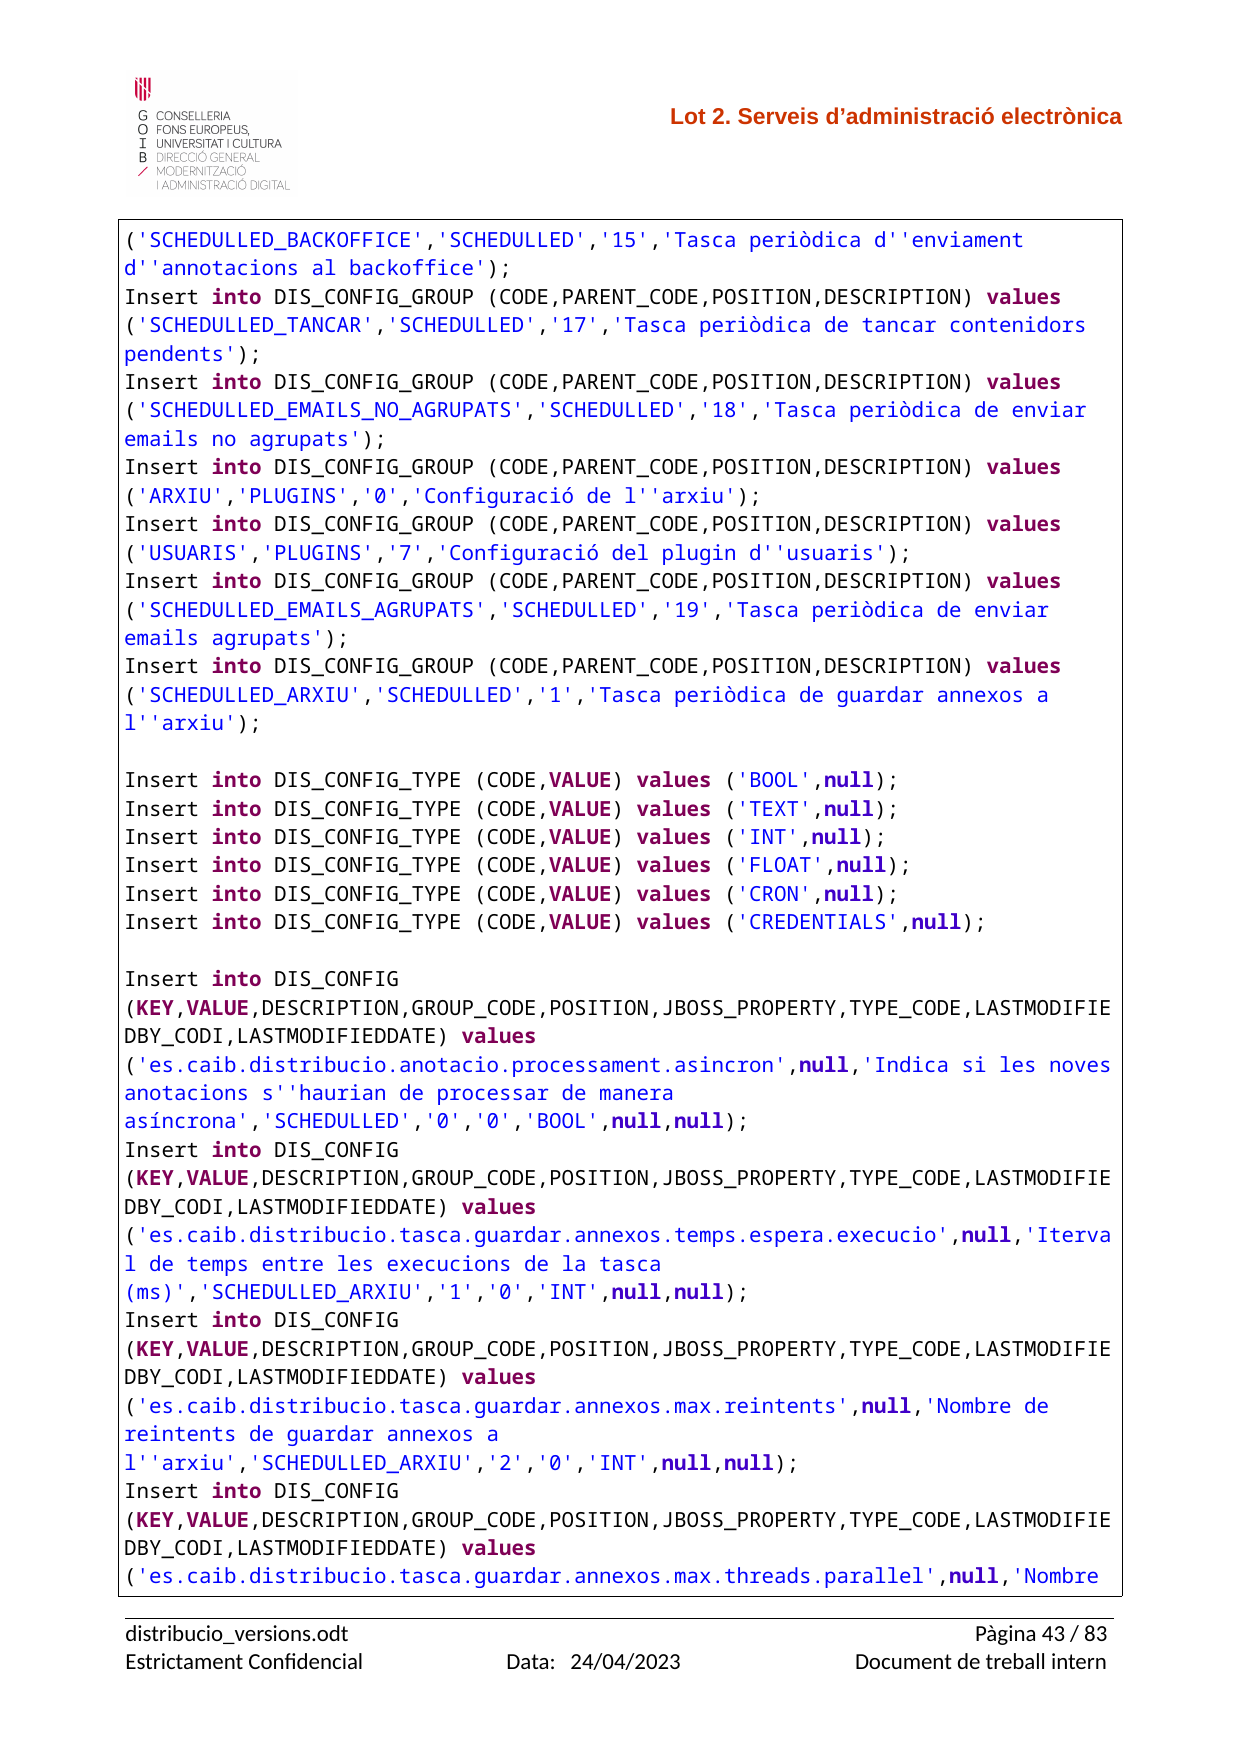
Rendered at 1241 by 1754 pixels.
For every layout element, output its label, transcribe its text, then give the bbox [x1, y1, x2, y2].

table_header ('SCHEDULLED_BACKOFFICE','SCHEDULLED','15','Tasca periòdica d''enviament d''annotacions al backoffice'); Insert into DIS_CONFIG_GROUP (CODE,PARENT_CODE,POSITION,DESCRIPTION) values ('SCHEDULLED_TANCAR','SCHEDULLED','17','Tasca periòdica de tancar contenidors pendents'); Insert into DIS_CONFIG_GROUP (CODE,PARENT_CODE,POSITION,DESCRIPTION) values ('SCHEDULLED_EMAILS_NO_AGRUPATS','SCHEDULLED','18','Tasca periòdica de enviar emails no agrupats'); Insert into DIS_CONFIG_GROUP (CODE,PARENT_CODE,POSITION,DESCRIPTION) values ('ARXIU','PLUGINS','0','Configuració de l''arxiu'); Insert into DIS_CONFIG_GROUP (CODE,PARENT_CODE,POSITION,DESCRIPTION) values ('USUARIS','PLUGINS','7','Configuració del plugin d''usuaris'); Insert into DIS_CONFIG_GROUP (CODE,PARENT_CODE,POSITION,DESCRIPTION) values ('SCHEDULLED_EMAILS_AGRUPATS','SCHEDULLED','19','Tasca periòdica de enviar emails agrupats'); Insert into DIS_CONFIG_GROUP (CODE,PARENT_CODE,POSITION,DESCRIPTION) values ('SCHEDULLED_ARXIU','SCHEDULLED','1','Tasca periòdica de guardar annexos a l''arxiu'); Insert into DIS_CONFIG_TYPE (CODE,VALUE) values ('BOOL',null); Insert into DIS_CONFIG_TYPE (CODE,VALUE) values ('TEXT',null); Insert into DIS_CONFIG_TYPE (CODE,VALUE) values ('INT',null); Insert into DIS_CONFIG_TYPE (CODE,VALUE) values ('FLOAT',null); Insert into DIS_CONFIG_TYPE (CODE,VALUE) values ('CRON',null); Insert into DIS_CONFIG_TYPE (CODE,VALUE) values ('CREDENTIALS',null); Insert into DIS_CONFIG (KEY,VALUE,DESCRIPTION,GROUP_CODE,POSITION,JBOSS_PROPERTY,TYPE_CODE,LASTMODIFIEDBY_CODI,LASTMODIFIEDDATE) values ('es.caib.distribucio.anotacio.processament.asincron',null,'Indica si les noves anotacions s''haurian de processar de manera asíncrona','SCHEDULLED','0','0','BOOL',null,null); Insert into DIS_CONFIG (KEY,VALUE,DESCRIPTION,GROUP_CODE,POSITION,JBOSS_PROPERTY,TYPE_CODE,LASTMODIFIEDBY_CODI,LASTMODIFIEDDATE) values ('es.caib.distribucio.tasca.guardar.annexos.temps.espera.execucio',null,'Iterval de temps entre les execucions de la tasca (ms)','SCHEDULLED_ARXIU','1','0','INT',null,null); Insert into DIS_CONFIG (KEY,VALUE,DESCRIPTION,GROUP_CODE,POSITION,JBOSS_PROPERTY,TYPE_CODE,LASTMODIFIEDBY_CODI,LASTMODIFIEDDATE) values ('es.caib.distribucio.tasca.guardar.annexos.max.reintents',null,'Nombre de reintents de guardar annexos a l''arxiu','SCHEDULLED_ARXIU','2','0','INT',null,null); Insert into DIS_CONFIG (KEY,VALUE,DESCRIPTION,GROUP_CODE,POSITION,JBOSS_PROPERTY,TYPE_CODE,LASTMODIFIEDBY_CODI,LASTMODIFIEDDATE) values ('es.caib.distribucio.tasca.guardar.annexos.max.threads.parallel',null,'Nombre [119, 220, 1122, 1596]
picture [126, 70, 299, 197]
